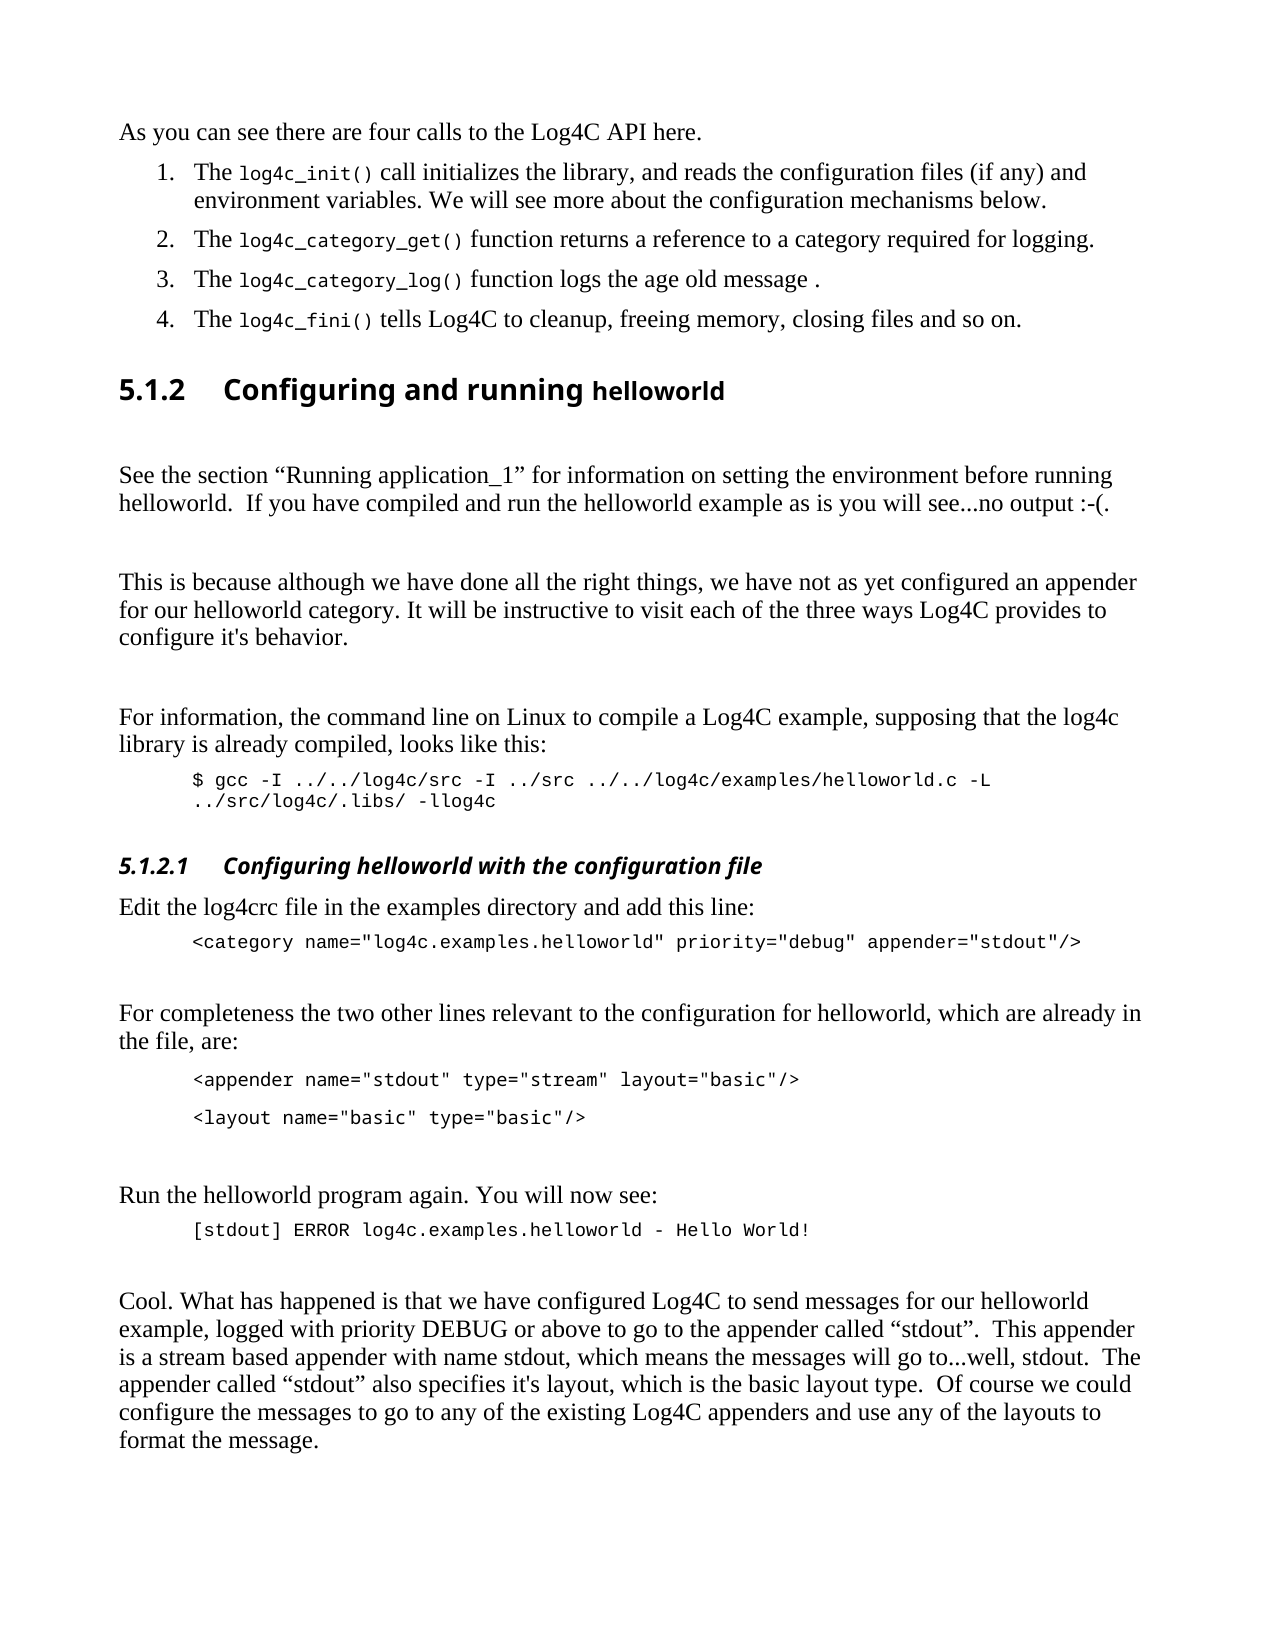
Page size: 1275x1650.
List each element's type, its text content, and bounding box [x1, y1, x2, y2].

text Edit the log4crc file in the examples directory and add this line: [118, 893, 1156, 921]
subtitle Configuring and running hello­world [118, 370, 1156, 409]
list The log4c_fini() tells Log4C to cleanup, freeing memory, closing files and so on. [156, 305, 1156, 333]
list The log4c_category_log() function logs the age old message . [156, 265, 1156, 293]
text <appender name="stdout" type="stream" layout="basic"/> [192, 1067, 1156, 1092]
text For information, the command line on Linux to compile a Log4C example, supposing that the log4c library is already compiled, looks like this: [118, 703, 1156, 758]
text As you can see there are four calls to the Log4C API here. [118, 118, 1156, 146]
text See the section “Running application_1” for information on setting the environment before running helloworld. If you have compiled and run the helloworld example as is you will see...no output :-(. [118, 461, 1156, 516]
text <category name="log4c.examples.helloworld" priority="debug" appender="stdout"/> [192, 933, 1156, 954]
text [stdout] ERROR log4c.examples.helloworld - Hello World! [192, 1221, 1156, 1242]
text <layout name="basic" type="basic"/> [192, 1104, 1156, 1129]
text For completeness the two other lines relevant to the configuration for helloworld, which are already in the file, are: [118, 999, 1156, 1054]
text This is because although we have done all the right things, we have not as yet configured an appender for our helloworld category. It will be instructive to visit each of the three ways Log4C provides to configure it's behavior. [118, 568, 1156, 651]
list The log4c_init() call initializes the library, and reads the configuration files (if any) and environment variables. We will see more about the configuration mechanisms below. [156, 158, 1156, 214]
text Run the helloworld program again. You will now see: [118, 1181, 1156, 1209]
text $ gcc -I ../../log4c/src -I ../src ../../log4c/examples/helloworld.c -L ../src/log4c/.libs/ -llog4c [192, 770, 1156, 813]
subtitle Configuring helloworld with the configuration file [118, 850, 1156, 881]
list The log4c_category_get() function returns a reference to a category required for logging. [156, 226, 1156, 253]
text Cool. What has happened is that we have configured Log4C to send messages for our helloworld example, logged with priority DEBUG or above to go to the appender called “stdout”. This appender is a stream based appender with name stdout, which means the messages will go to...well, stdout. The appender called “stdout” also specifies it's layout, which is the basic layout type. Of course we could configure the messages to go to any of the existing Log4C appenders and use any of the layouts to format the message. [118, 1287, 1156, 1454]
